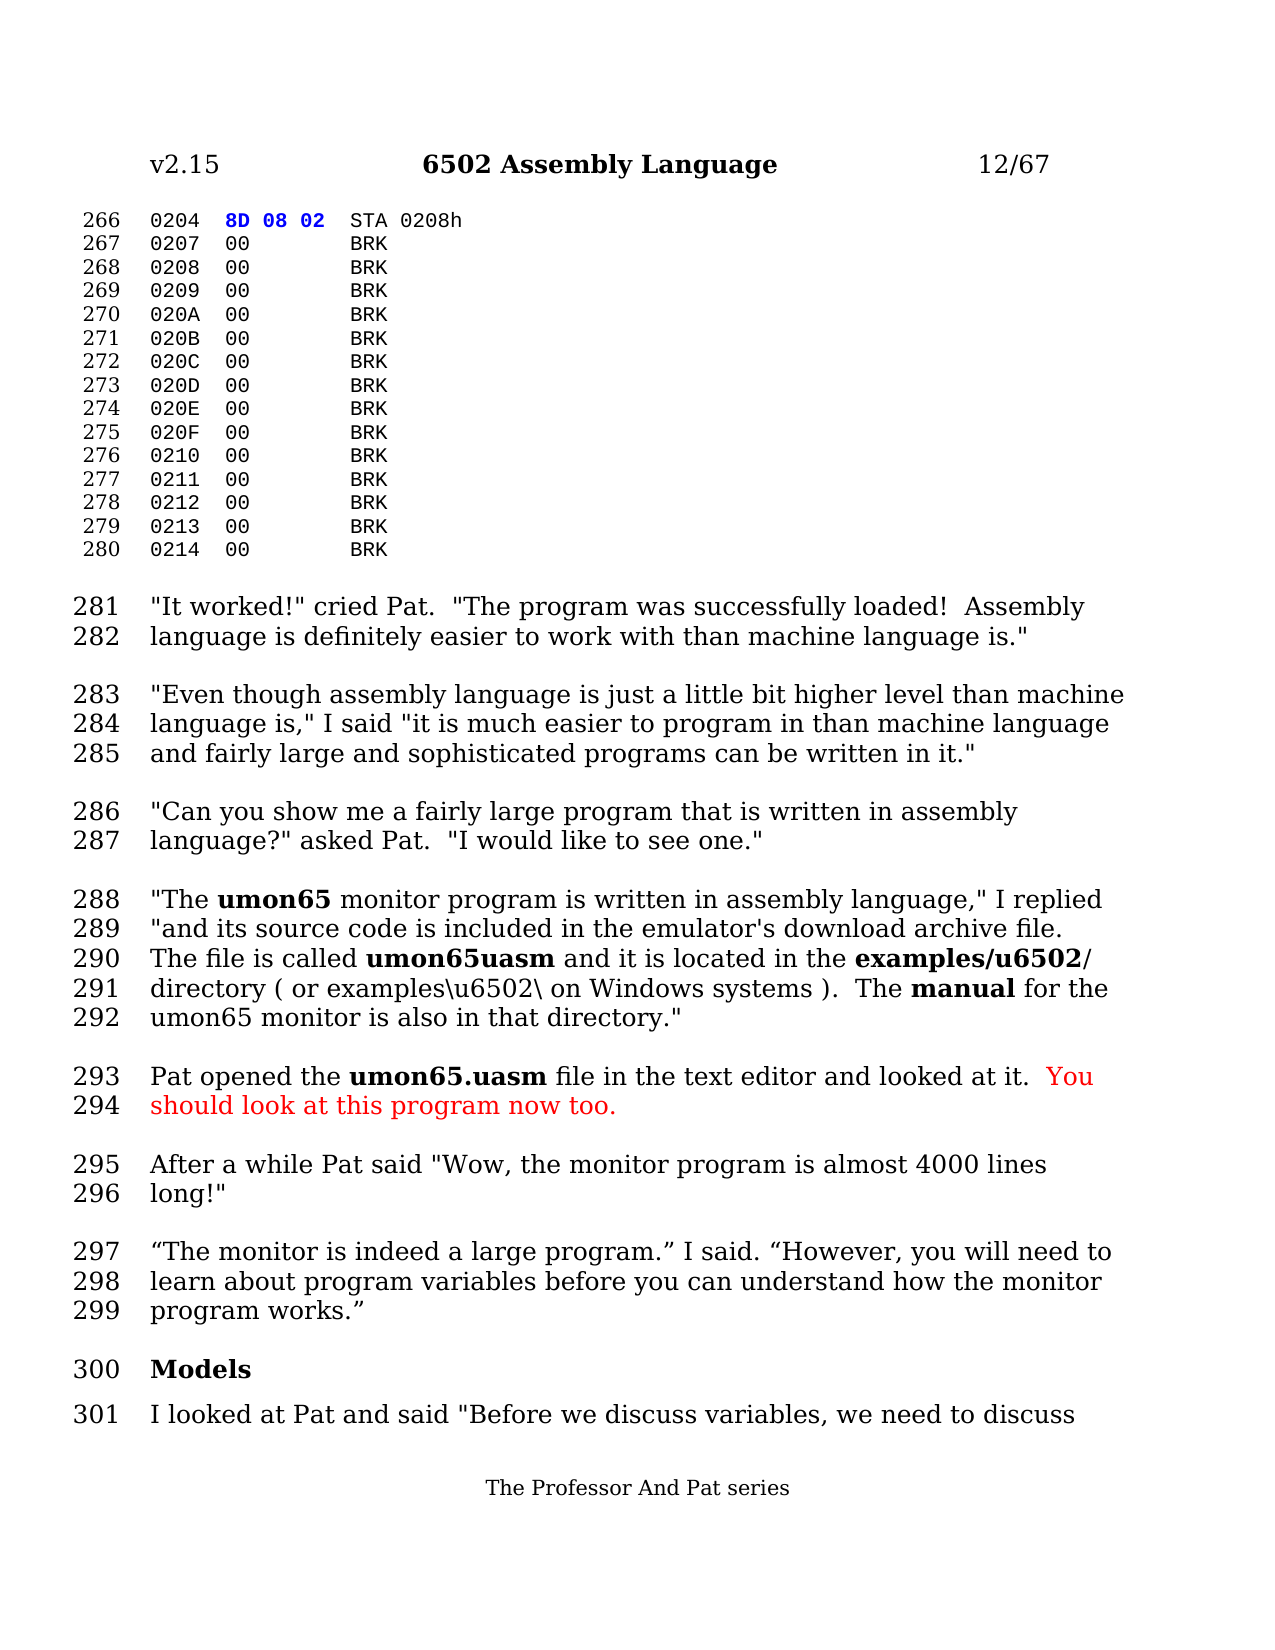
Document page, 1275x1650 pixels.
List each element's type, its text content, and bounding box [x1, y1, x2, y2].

text 020F 00 BRK [150, 422, 1125, 445]
text 0212 00 BRK [150, 492, 1125, 516]
text 020E 00 BRK [150, 398, 1125, 422]
text After a while Pat said "Wow, the monitor program is almost 4000 lines long!" [150, 1150, 1125, 1208]
text "Even though assembly language is just a little bit higher level than machine language is," I said "it is much easier to program in than machine language and fairly large and sophisticated programs can be written in it." [150, 680, 1125, 768]
text 020A 00 BRK [150, 304, 1125, 328]
text 0208 00 BRK [150, 257, 1125, 281]
subtitle Models [150, 1355, 1125, 1385]
text 0214 00 BRK [150, 539, 1125, 563]
text Pat opened the umon65.uasm file in the text editor and looked at it. You should look at this program now too. [150, 1062, 1125, 1121]
text "It worked!" cried Pat. "The program was successfully loaded! Assembly language is definitely easier to work with than machine language is." [150, 592, 1125, 651]
text 0213 00 BRK [150, 516, 1125, 539]
text 020B 00 BRK [150, 328, 1125, 351]
text 020D 00 BRK [150, 375, 1125, 398]
text "The umon65 monitor program is written in assembly language," I replied "and its source code is included in the emulator's download archive file. The file is called umon65uasm and it is located in the examples/u6502/ directory ( or examples\u6502\ on Windows systems ). The manual for the umon65 monitor is also in that directory." [150, 885, 1125, 1032]
text 0211 00 BRK [150, 469, 1125, 492]
text 0209 00 BRK [150, 281, 1125, 304]
text 0204 8D 08 02 STA 0208h [150, 210, 1125, 233]
text 0207 00 BRK [150, 233, 1125, 257]
text I looked at Pat and said "Before we discuss variables, we need to discuss [150, 1400, 1125, 1429]
text "Can you show me a fairly large program that is written in assembly language?" asked Pat. "I would like to see one." [150, 797, 1125, 856]
text “The monitor is indeed a large program.” I said. “However, you will need to learn about program variables before you can understand how the monitor program works.” [150, 1238, 1125, 1325]
text 020C 00 BRK [150, 351, 1125, 375]
text 0210 00 BRK [150, 445, 1125, 469]
